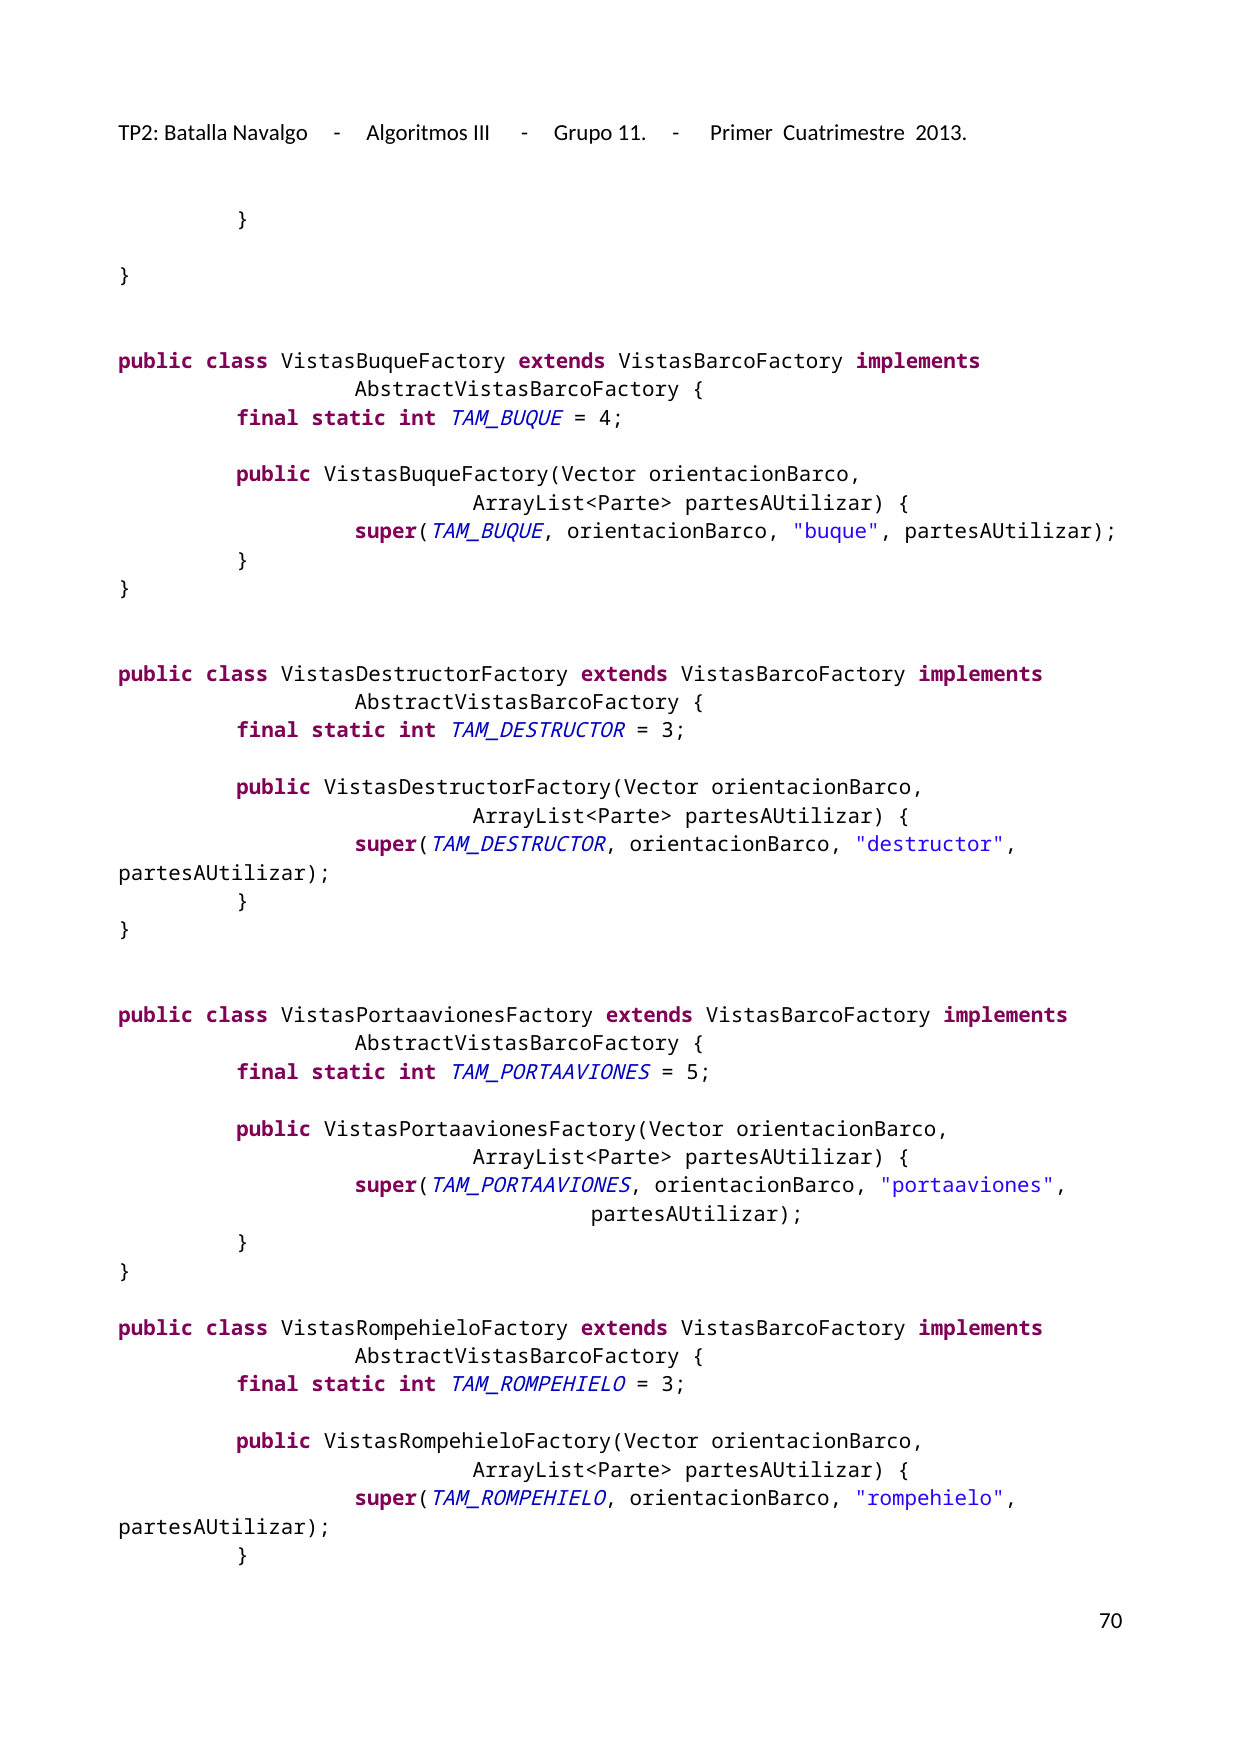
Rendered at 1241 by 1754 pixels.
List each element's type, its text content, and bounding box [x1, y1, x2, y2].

text final static int TAM_PORTAAVIONES = 5; [118, 1057, 1122, 1085]
text ArrayList<Parte> partesAUtilizar) { [118, 488, 1122, 516]
text } [118, 261, 1122, 289]
text AbstractVistasBarcoFactory { [118, 687, 1122, 716]
text } [118, 573, 1122, 602]
text } [118, 545, 1122, 573]
text ArrayList<Parte> partesAUtilizar) { [118, 1142, 1122, 1171]
text super(TAM_DESTRUCTOR, orientacionBarco, "destructor", partesAUtilizar); [118, 829, 1122, 886]
text public VistasRompehieloFactory(Vector orientacionBarco, [118, 1426, 1122, 1455]
text AbstractVistasBarcoFactory { [118, 374, 1122, 403]
text public VistasBuqueFactory(Vector orientacionBarco, [118, 459, 1122, 488]
text partesAUtilizar); [118, 1199, 1122, 1227]
text public class VistasRompehieloFactory extends VistasBarcoFactory implements [118, 1313, 1122, 1341]
text ArrayList<Parte> partesAUtilizar) { [118, 1455, 1122, 1483]
text final static int TAM_DESTRUCTOR = 3; [118, 716, 1122, 744]
text } [118, 1227, 1122, 1256]
text AbstractVistasBarcoFactory { [118, 1341, 1122, 1369]
text final static int TAM_ROMPEHIELO = 3; [118, 1369, 1122, 1398]
text super(TAM_BUQUE, orientacionBarco, "buque", partesAUtilizar); [118, 516, 1122, 545]
text } [118, 914, 1122, 943]
text ArrayList<Parte> partesAUtilizar) { [118, 801, 1122, 829]
text AbstractVistasBarcoFactory { [118, 1028, 1122, 1057]
text super(TAM_ROMPEHIELO, orientacionBarco, "rompehielo", partesAUtilizar); [118, 1483, 1122, 1540]
text public VistasDestructorFactory(Vector orientacionBarco, [118, 772, 1122, 801]
text } [118, 886, 1122, 914]
text final static int TAM_BUQUE = 4; [118, 403, 1122, 431]
text public class VistasDestructorFactory extends VistasBarcoFactory implements [118, 659, 1122, 687]
text public VistasPortaavionesFactory(Vector orientacionBarco, [118, 1114, 1122, 1142]
text } [118, 204, 1122, 232]
text public class VistasPortaavionesFactory extends VistasBarcoFactory implements [118, 1000, 1122, 1028]
text } [118, 1256, 1122, 1284]
text } [118, 1540, 1122, 1569]
text super(TAM_PORTAAVIONES, orientacionBarco, "portaaviones", [118, 1171, 1122, 1199]
text public class VistasBuqueFactory extends VistasBarcoFactory implements [118, 346, 1122, 374]
